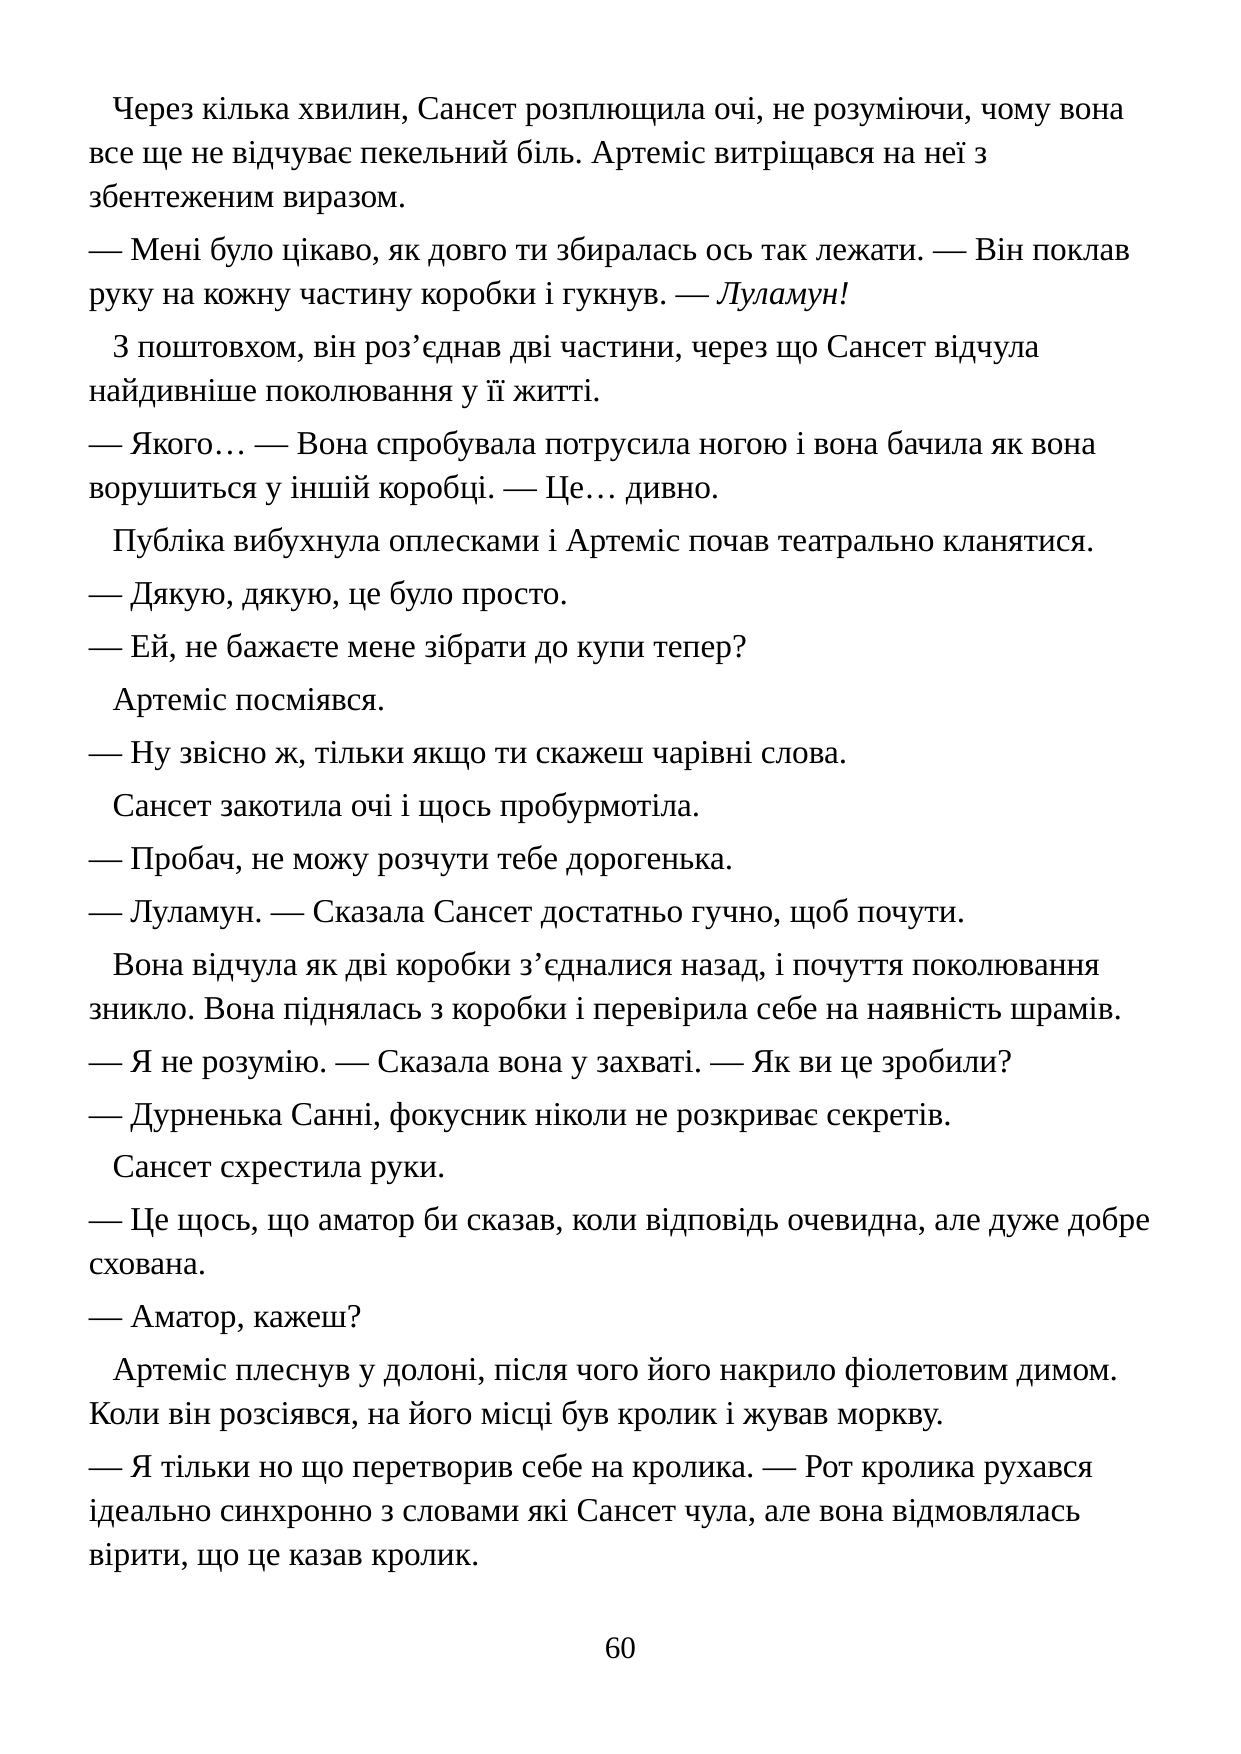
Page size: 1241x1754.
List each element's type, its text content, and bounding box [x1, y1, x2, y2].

text — Я тільки но що перетворив себе на кролика. — Рот кролика рухався ідеально синхронно з словами які Сансет чула, але вона відмовлялась вірити, що це казав кролик. [88, 1446, 1152, 1573]
text Артеміс посміявся. [88, 679, 1152, 718]
text — Пробач, не можу розчути тебе дорогенька. [88, 838, 1152, 876]
text — Луламун. — Сказала Сансет достатньо гучно, щоб почути. [88, 891, 1152, 929]
text — Дурненька Санні, фокусник ніколи не розкриває секретів. [88, 1094, 1152, 1132]
text З поштовхом, він роз’єднав дві частини, через що Сансет відчула найдивніше поколювання у її житті. [88, 327, 1152, 409]
text Сансет схрестила руки. [88, 1147, 1152, 1185]
text — Якого… — Вона спробувала потрусила ногою і вона бачила як вона ворушиться у іншій коробці. — Це… дивно. [88, 423, 1152, 506]
text Артеміс плеснув у долоні, після чого його накрило фіолетовим димом. Коли він розсіявся, на його місці був кролик і жував моркву. [88, 1349, 1152, 1432]
text — Дякую, дякую, це було просто. [88, 573, 1152, 612]
text Публіка вибухнула оплесками і Артеміс почав театрально кланятися. [88, 521, 1152, 559]
text Вона відчула як дві коробки з’єдналися назад, і почуття поколювання зникло. Вона піднялась з коробки і перевірила себе на наявність шрамів. [88, 944, 1152, 1026]
text Сансет закотила очі і щось пробурмотіла. [88, 785, 1152, 823]
text — Мені було цікаво, як довго ти збиралась ось так лежати. — Він поклав руку на кожну частину коробки і гукнув. — Луламун! [88, 229, 1152, 312]
text — Це щось, що аматор би сказав, коли відповідь очевидна, але дуже добре схована. [88, 1199, 1152, 1282]
text — Я не розумію. — Сказала вона у захваті. — Як ви це зробили? [88, 1041, 1152, 1079]
text — Аматор, кажеш? [88, 1297, 1152, 1335]
text — Ей, не бажаєте мене зібрати до купи тепер? [88, 626, 1152, 665]
text — Ну звісно ж, тільки якщо ти скажеш чарівні слова. [88, 732, 1152, 771]
text Через кілька хвилин, Сансет розплющила очі, не розуміючи, чому вона все ще не відчуває пекельний біль. Артеміс витріщався на неї з збентеженим виразом. [88, 88, 1152, 215]
